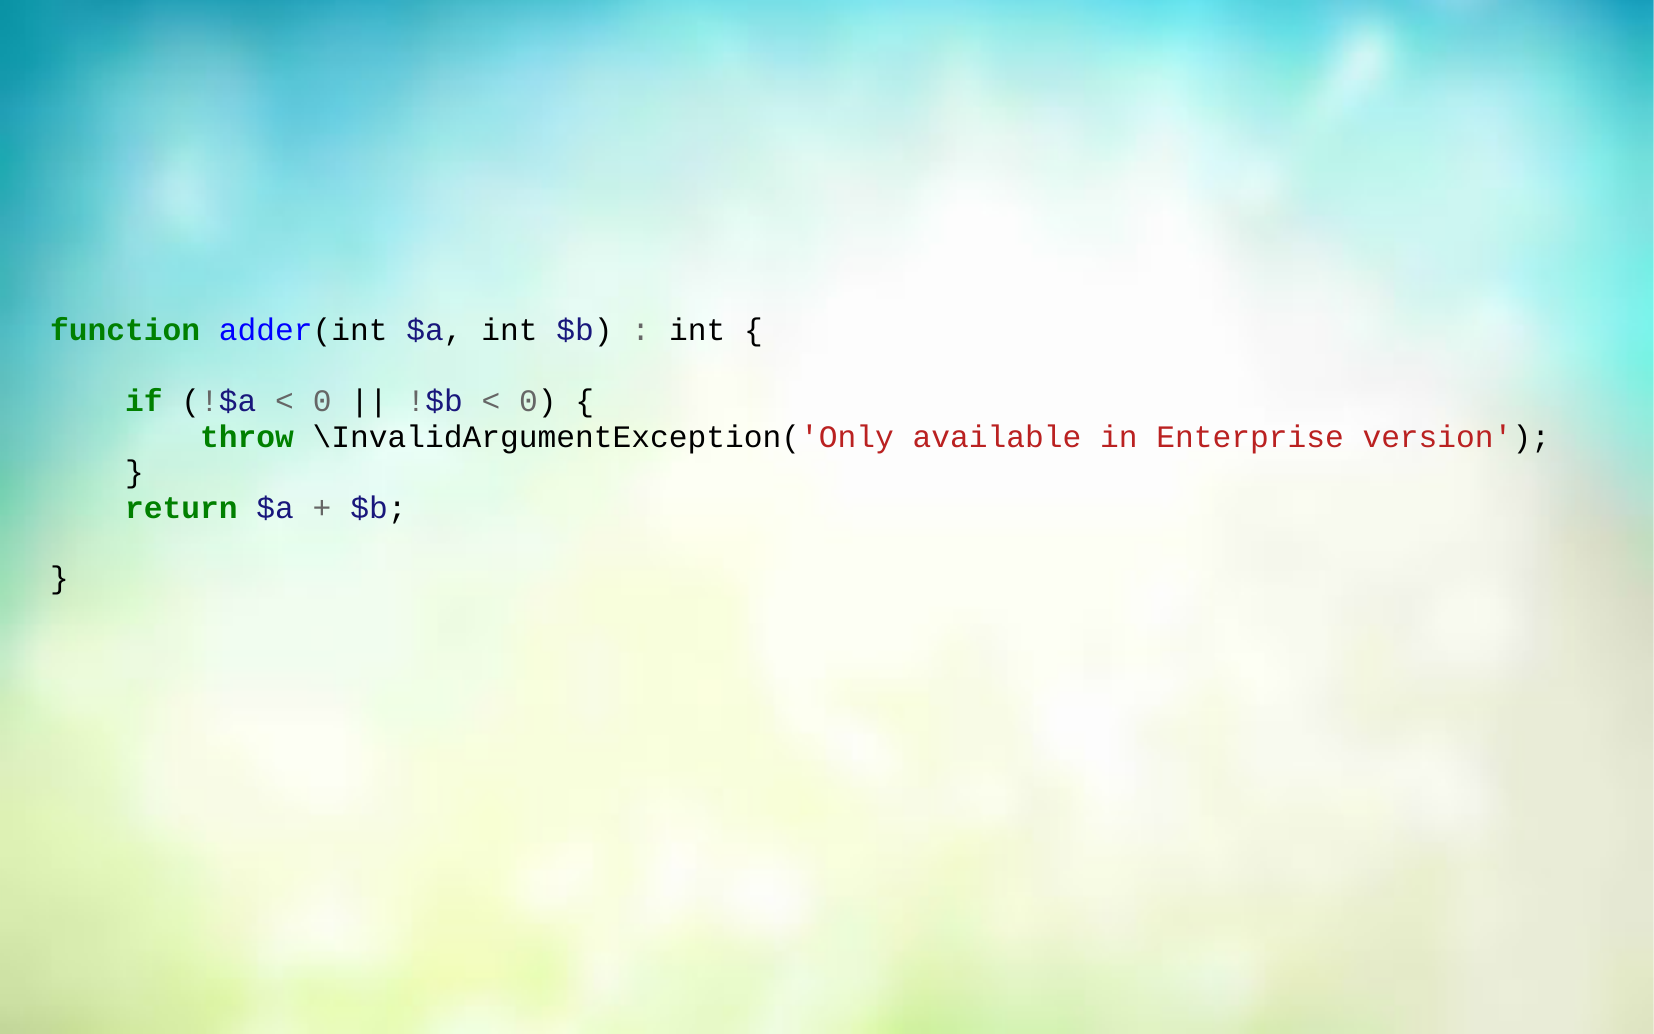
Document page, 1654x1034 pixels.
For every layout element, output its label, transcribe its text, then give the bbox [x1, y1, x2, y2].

text_box function adder(int $a, int $b) : int { if (!$a < 0 || !$b < 0) { throw \InvalidArgumentException('Only available in Enterprise version'); } return $a + $b; } [35, 307, 1607, 727]
picture [0, 0, 1654, 1034]
